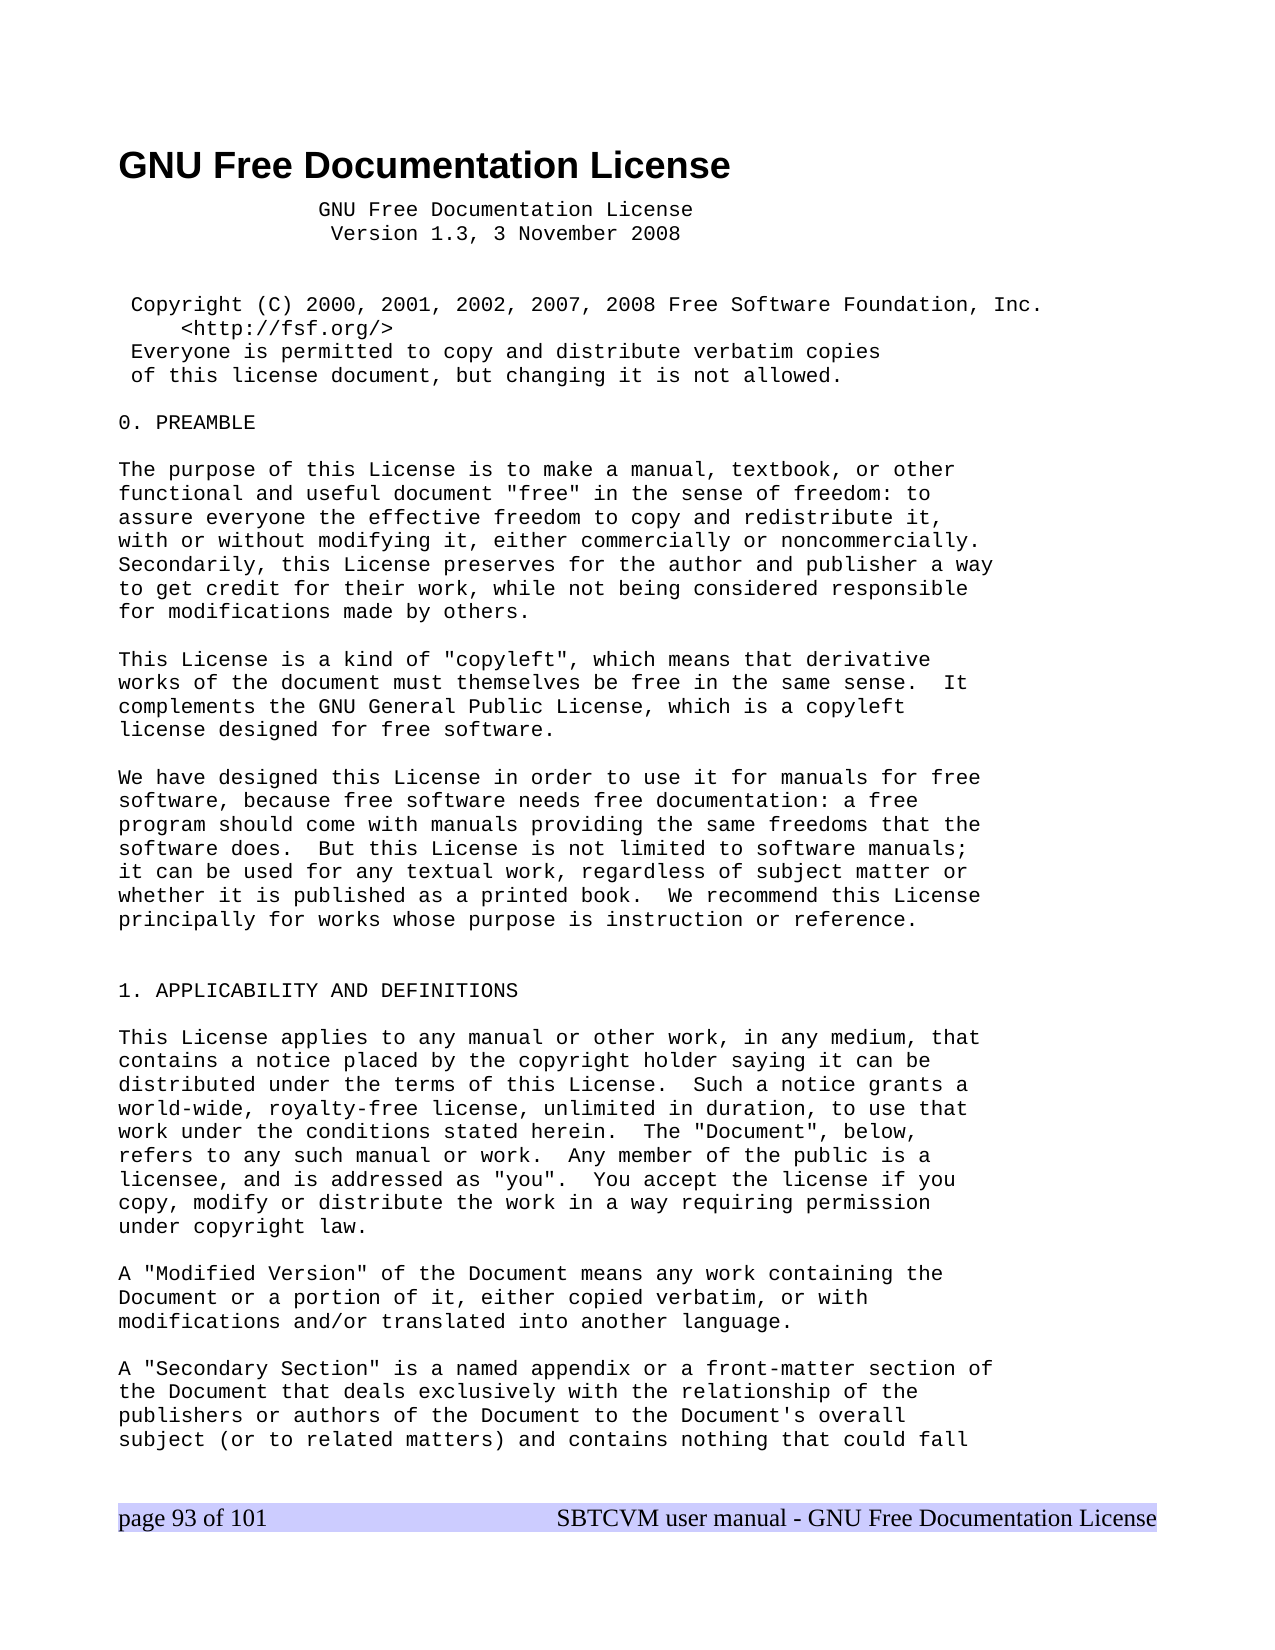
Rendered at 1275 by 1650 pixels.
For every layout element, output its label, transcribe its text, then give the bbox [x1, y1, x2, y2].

text publishers or authors of the Document to the Document's overall [118, 1405, 1157, 1429]
text license designed for free software. [118, 719, 1157, 743]
text Everyone is permitted to copy and distribute verbatim copies [118, 341, 1157, 365]
text whether it is published as a printed book. We recommend this License [118, 885, 1157, 909]
text works of the document must themselves be free in the same sense. It [118, 672, 1157, 696]
text functional and useful document "free" in the sense of freedom: to [118, 483, 1157, 507]
text for modifications made by others. [118, 601, 1157, 625]
text A "Secondary Section" is a named appendix or a front-matter section of [118, 1358, 1157, 1382]
text 1. APPLICABILITY AND DEFINITIONS [118, 979, 1157, 1003]
text Document or a portion of it, either copied verbatim, or with [118, 1287, 1157, 1311]
text work under the conditions stated herein. The "Document", below, [118, 1121, 1157, 1145]
text A "Modified Version" of the Document means any work containing the [118, 1263, 1157, 1287]
text modifications and/or translated into another language. [118, 1311, 1157, 1334]
text world-wide, royalty-free license, unlimited in duration, to use that [118, 1098, 1157, 1121]
text of this license document, but changing it is not allowed. [118, 365, 1157, 388]
text it can be used for any textual work, regardless of subject matter or [118, 861, 1157, 885]
text with or without modifying it, either commercially or noncommercially. [118, 530, 1157, 554]
text This License is a kind of "copyleft", which means that derivative [118, 648, 1157, 672]
text This License applies to any manual or other work, in any medium, that [118, 1027, 1157, 1051]
text the Document that deals exclusively with the relationship of the [118, 1382, 1157, 1405]
text complements the GNU General Public License, which is a copyleft [118, 696, 1157, 719]
text Secondarily, this License preserves for the author and publisher a way [118, 554, 1157, 578]
subtitle GNU Free Documentation License [118, 143, 1157, 187]
text to get credit for their work, while not being considered responsible [118, 578, 1157, 601]
text contains a notice placed by the copyright holder saying it can be [118, 1051, 1157, 1074]
text refers to any such manual or work. Any member of the public is a [118, 1145, 1157, 1169]
text software, because free software needs free documentation: a free [118, 790, 1157, 814]
text 0. PREAMBLE [118, 412, 1157, 436]
text licensee, and is addressed as "you". You accept the license if you [118, 1169, 1157, 1192]
text subject (or to related matters) and contains nothing that could fall [118, 1429, 1157, 1452]
text principally for works whose purpose is instruction or reference. [118, 909, 1157, 932]
text software does. But this License is not limited to software manuals; [118, 838, 1157, 861]
text We have designed this License in order to use it for manuals for free [118, 767, 1157, 790]
text Version 1.3, 3 November 2008 [118, 223, 1157, 247]
text assure everyone the effective freedom to copy and redistribute it, [118, 507, 1157, 530]
text program should come with manuals providing the same freedoms that the [118, 814, 1157, 838]
text distributed under the terms of this License. Such a notice grants a [118, 1074, 1157, 1098]
text copy, modify or distribute the work in a way requiring permission [118, 1192, 1157, 1216]
text <http://fsf.org/> [118, 317, 1157, 341]
text Copyright (C) 2000, 2001, 2002, 2007, 2008 Free Software Foundation, Inc. [118, 294, 1157, 317]
text GNU Free Documentation License [118, 199, 1157, 223]
text The purpose of this License is to make a manual, textbook, or other [118, 459, 1157, 483]
text under copyright law. [118, 1216, 1157, 1240]
